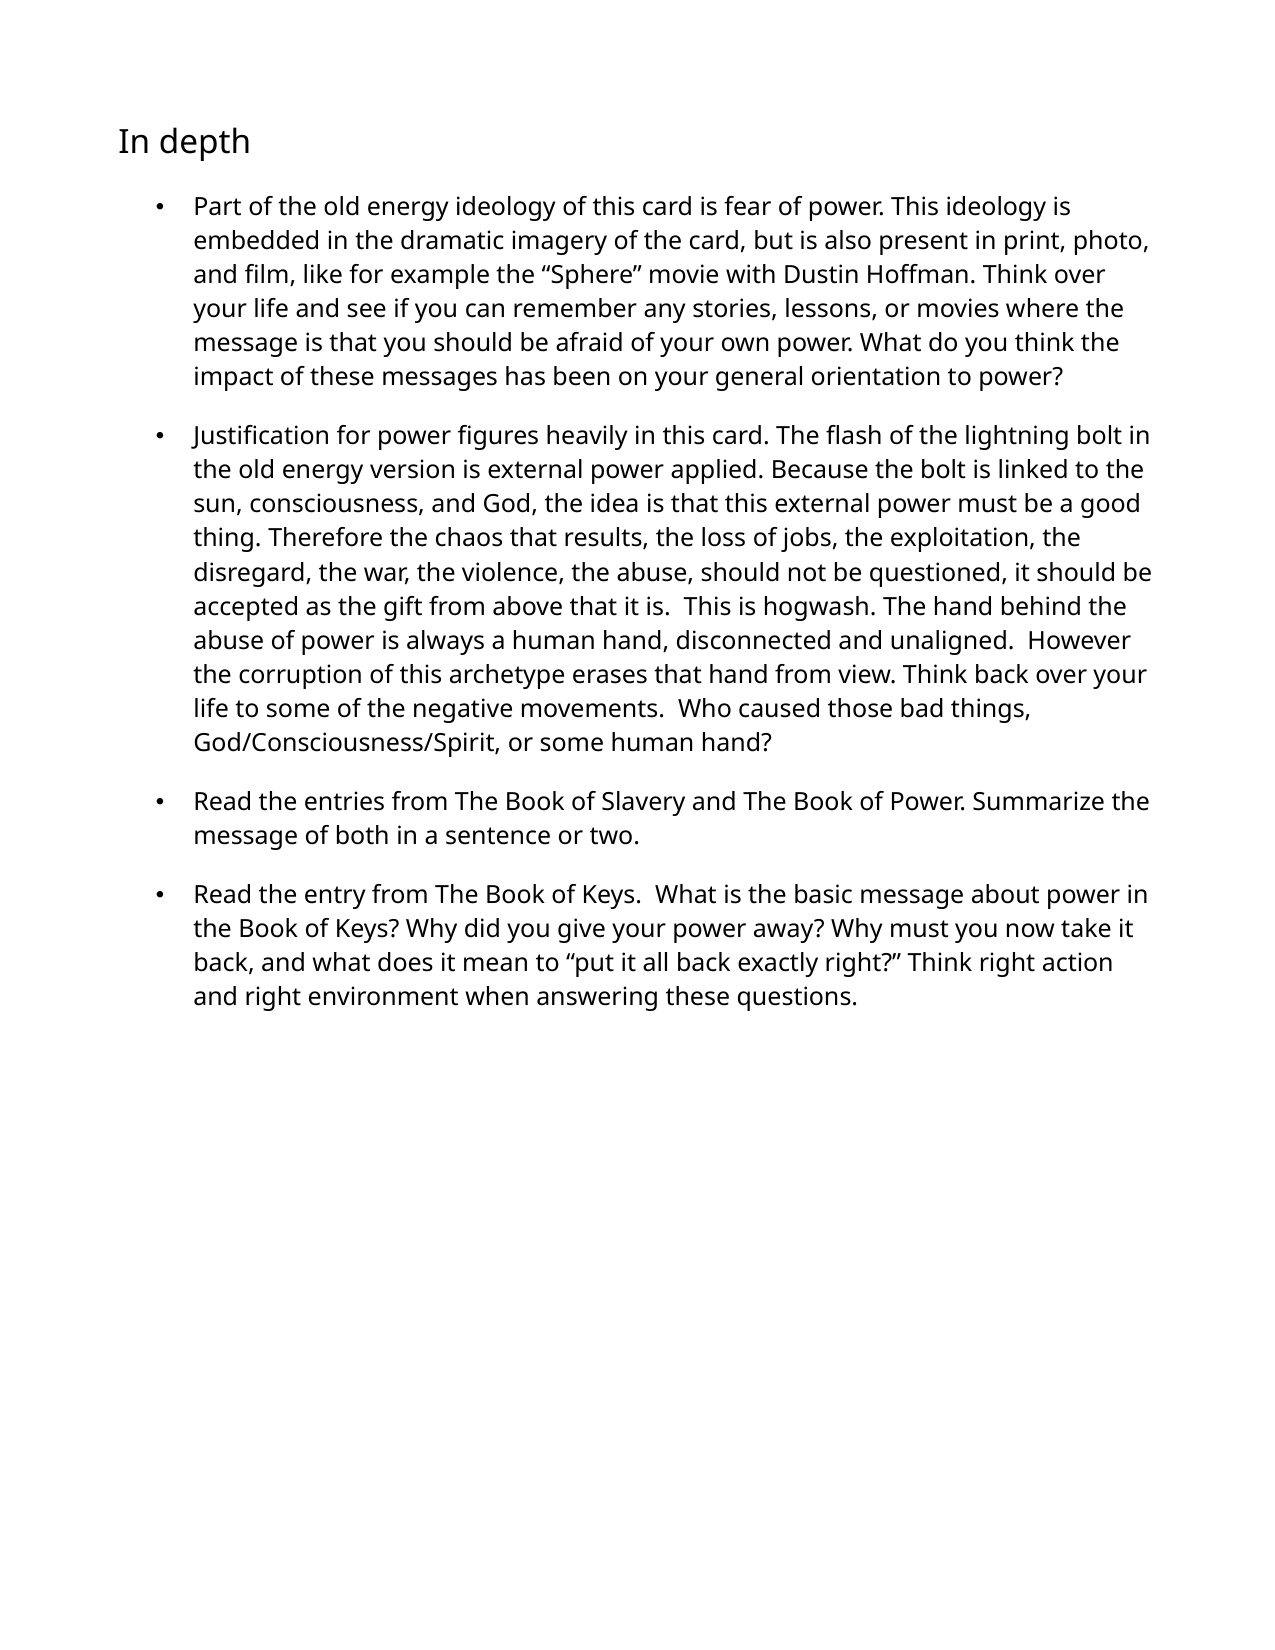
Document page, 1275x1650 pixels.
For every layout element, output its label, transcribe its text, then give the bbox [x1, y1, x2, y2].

subtitle In depth [118, 118, 1157, 163]
list Read the entries from The Book of Slavery and The Book of Power. Summarize the message of both in a sentence or two. [156, 783, 1157, 852]
list Read the entry from The Book of Keys. What is the basic message about power in the Book of Keys? Why did you give your power away? Why must you now take it back, and what does it mean to “put it all back exactly right?” Think right action and right environment when answering these questions. [156, 877, 1157, 1013]
list Justification for power figures heavily in this card. The flash of the lightning bolt in the old energy version is external power applied. Because the bolt is linked to the sun, consciousness, and God, the idea is that this external power must be a good thing. Therefore the chaos that results, the loss of jobs, the exploitation, the disregard, the war, the violence, the abuse, should not be questioned, it should be accepted as the gift from above that it is. This is hogwash. The hand behind the abuse of power is always a human hand, disconnected and unaligned. However the corruption of this archetype erases that hand from view. Think back over your life to some of the negative movements. Who caused those bad things, God/Consciousness/Spirit, or some human hand? [156, 418, 1157, 758]
list Part of the old energy ideology of this card is fear of power. This ideology is embedded in the dramatic imagery of the card, but is also present in print, photo, and film, like for example the “Sphere” movie with Dustin Hoffman. Think over your life and see if you can remember any stories, lessons, or movies where the message is that you should be afraid of your own power. What do you think the impact of these messages has been on your general orientation to power? [156, 188, 1157, 393]
